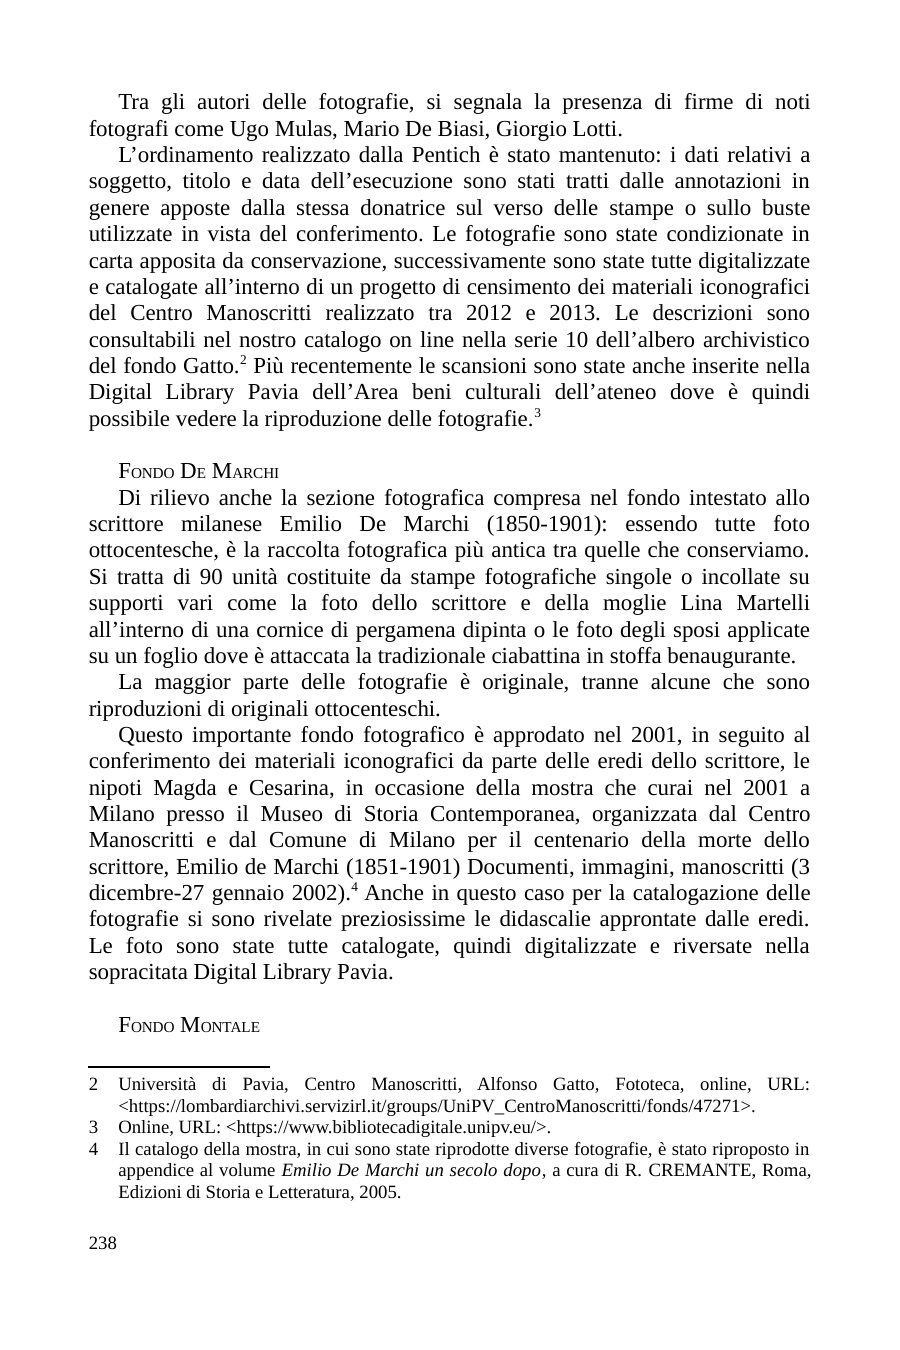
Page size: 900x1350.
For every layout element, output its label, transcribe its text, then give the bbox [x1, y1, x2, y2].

text Il catalogo della mostra, in cui sono state riprodotte diverse fotografie, è stato riproposto in appendice al volume Emilio De Marchi un secolo dopo, a cura di R. Cremante, Roma, Edizioni di Storia e Letteratura, 2005. [88, 1138, 811, 1202]
text L’ordinamento realizzato dalla Pentich è stato mantenuto: i dati relativi a soggetto, titolo e data dell’esecuzione sono stati tratti dalle annotazioni in genere apposte dalla stessa donatrice sul verso delle stampe o sullo buste utilizzate in vista del conferimento. Le fotografie sono state condizionate in carta apposita da conservazione, successivamente sono state tutte digitalizzate e catalogate all’interno di un progetto di censimento dei materiali iconografici del Centro Manoscritti realizzato tra 2012 e 2013. Le descrizioni sono consultabili nel nostro catalogo on line nella serie 10 dell’albero archivistico del fondo Gatto. Più recentemente le scansioni sono state anche inserite nella Digital Library Pavia dell’Area beni culturali dell’ateneo dove è quindi possibile vedere la riproduzione delle fotografie. [88, 141, 811, 431]
text La maggior parte delle fotografie è originale, tranne alcune che sono riproduzioni di originali ottocenteschi. [88, 668, 811, 721]
text Fondo Montale [88, 1011, 811, 1037]
text Università di Pavia, Centro Manoscritti, Alfonso Gatto, Fototeca, online, URL: <https://lombardiarchivi.servizirl.it/groups/UniPV_CentroManoscritti/fonds/47271>. [88, 1073, 811, 1116]
text Tra gli autori delle fotografie, si segnala la presenza di firme di noti fotografi come Ugo Mulas, Mario De Biasi, Giorgio Lotti. [88, 88, 811, 141]
text Fondo De Marchi [88, 457, 811, 484]
text Di rilievo anche la sezione fotografica compresa nel fondo intestato allo scrittore milanese Emilio De Marchi (1850-1901): essendo tutte foto ottocentesche, è la raccolta fotografica più antica tra quelle che conserviamo. Si tratta di 90 unità costituite da stampe fotografiche singole o incollate su supporti vari come la foto dello scrittore e della moglie Lina Martelli all’interno di una cornice di pergamena dipinta o le foto degli sposi applicate su un foglio dove è attaccata la tradizionale ciabattina in stoffa benaugurante. [88, 484, 811, 668]
text Questo importante fondo fotografico è approdato nel 2001, in seguito al conferimento dei materiali iconografici da parte delle eredi dello scrittore, le nipoti Magda e Cesarina, in occasione della mostra che curai nel 2001 a Milano presso il Museo di Storia Contemporanea, organizzata dal Centro Manoscritti e dal Comune di Milano per il centenario della morte dello scrittore, Emilio de Marchi (1851-1901) Documenti, immagini, manoscritti (3 dicembre-27 gennaio 2002). Anche in questo caso per la catalogazione delle fotografie si sono rivelate preziosissime le didascalie approntate dalle eredi. Le foto sono state tutte catalogate, quindi digitalizzate e riversate nella sopracitata Digital Library Pavia. [88, 721, 811, 984]
text Online, URL: <https://www.bibliotecadigitale.unipv.eu/>. [88, 1116, 811, 1138]
